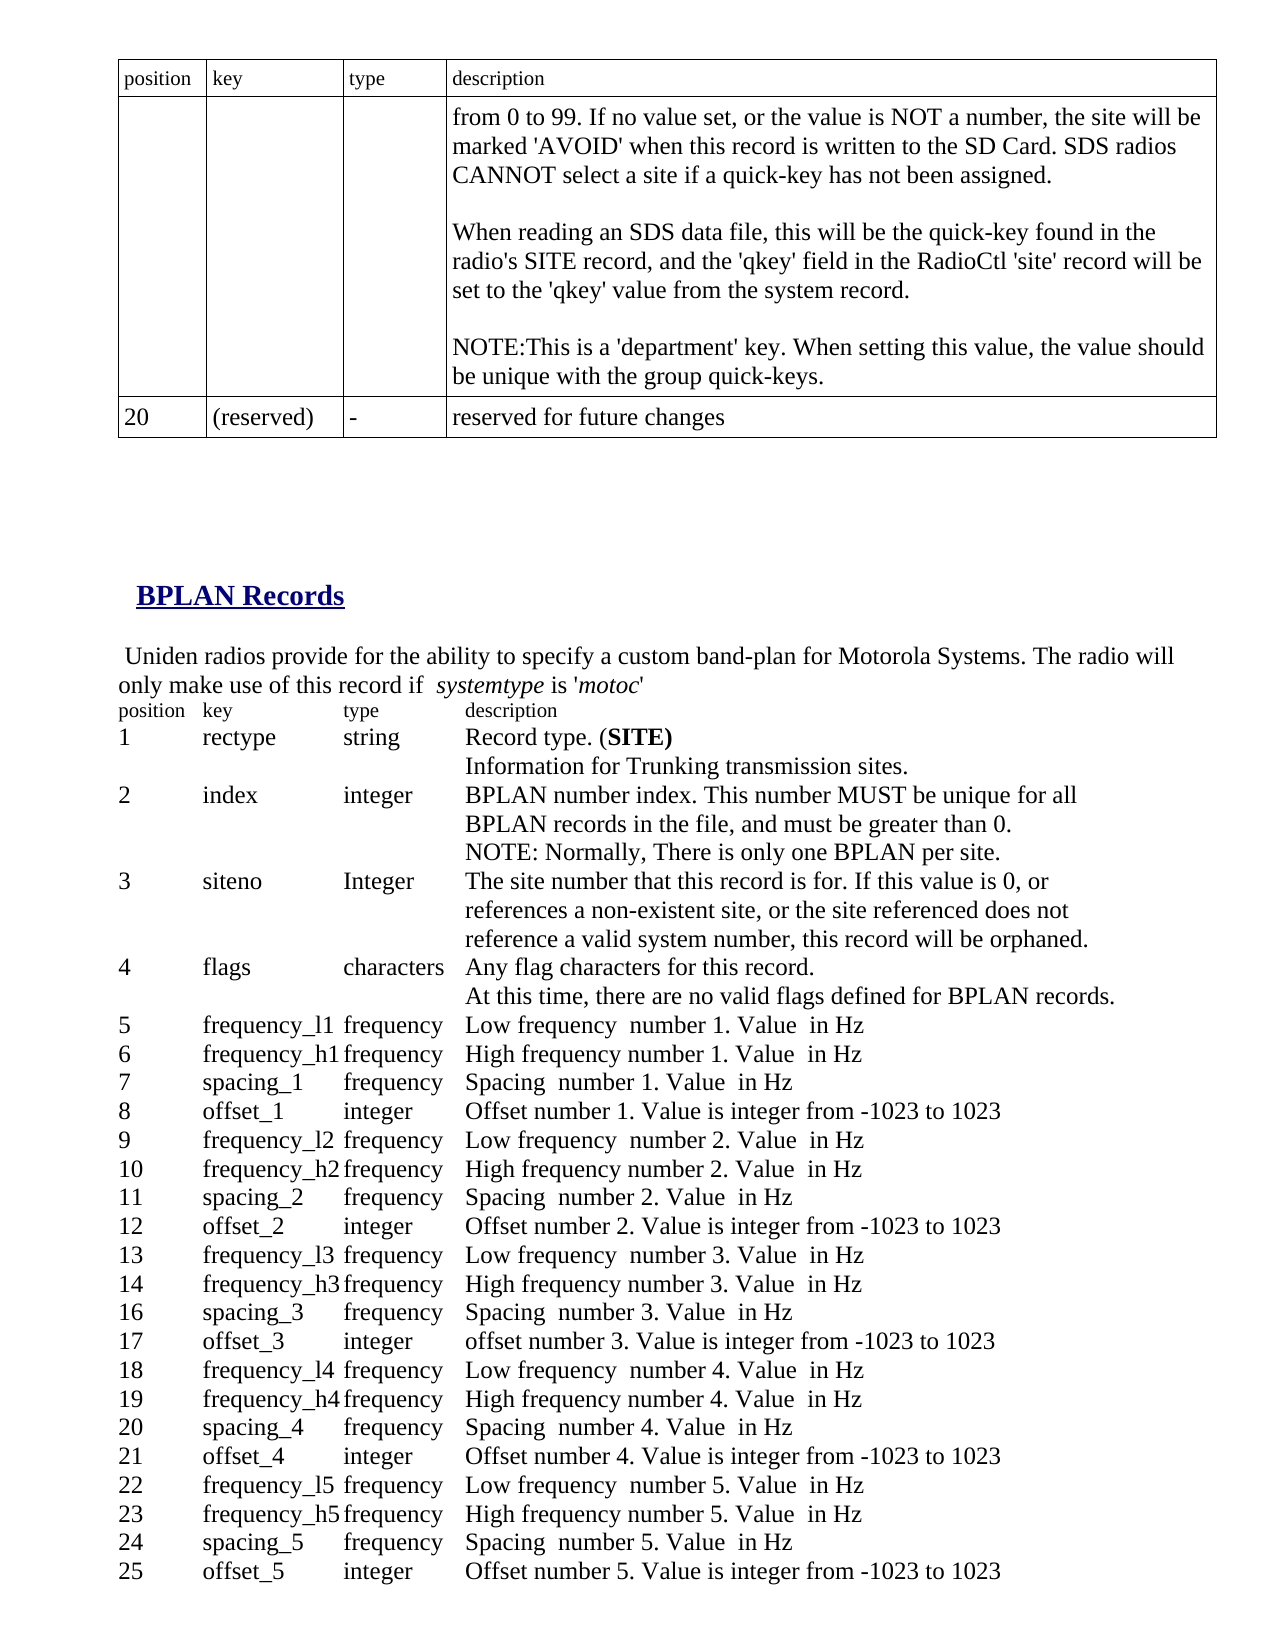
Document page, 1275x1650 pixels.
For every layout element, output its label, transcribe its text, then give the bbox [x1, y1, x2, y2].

table_cell Offset number 5. Value is integer from -1023 to 1023 [465, 1556, 1157, 1585]
table_cell frequency_l1 [203, 1010, 343, 1039]
table_cell frequency [343, 1125, 465, 1154]
table_cell Offset number 4. Value is integer from -1023 to 1023 [465, 1441, 1157, 1470]
table_cell Spacing number 4. Value in Hz [465, 1413, 1157, 1441]
table_cell High frequency number 2. Value in Hz [465, 1154, 1157, 1182]
table_cell High frequency number 4. Value in Hz [465, 1384, 1157, 1412]
table_cell spacing_3 [203, 1298, 343, 1326]
table_cell 12 [118, 1211, 202, 1240]
table_cell [119, 97, 206, 396]
table_cell frequency [343, 1499, 465, 1527]
table_cell spacing_5 [203, 1528, 343, 1556]
table_cell offset_1 [203, 1096, 343, 1125]
table_cell offset number 3. Value is integer from -1023 to 1023 [465, 1326, 1157, 1355]
table_cell integer [343, 780, 465, 866]
table_cell High frequency number 5. Value in Hz [465, 1499, 1157, 1527]
table_cell Low frequency number 2. Value in Hz [465, 1125, 1157, 1154]
table_cell frequency [343, 1384, 465, 1412]
table_cell frequency [343, 1298, 465, 1326]
table_cell Offset number 2. Value is integer from -1023 to 1023 [465, 1211, 1157, 1240]
table_cell 11 [118, 1183, 202, 1211]
table_cell integer [343, 1556, 465, 1585]
table_cell integer [343, 1326, 465, 1355]
table_cell 8 [118, 1096, 202, 1125]
table_cell Spacing number 5. Value in Hz [465, 1528, 1157, 1556]
table_cell 24 [118, 1528, 202, 1556]
table_header type [343, 699, 465, 722]
table_cell frequency_h5 [203, 1499, 343, 1527]
table_cell 7 [118, 1068, 202, 1096]
table_cell 23 [118, 1499, 202, 1527]
table_cell frequency_h2 [203, 1154, 343, 1182]
table_cell frequency_l3 [203, 1240, 343, 1269]
table_cell 17 [118, 1326, 202, 1355]
table_cell Record type. (SITE) Information for Trunking transmission sites. [465, 723, 1157, 780]
table_cell 16 [118, 1298, 202, 1326]
table_cell frequency_l4 [203, 1355, 343, 1384]
table_cell integer [343, 1096, 465, 1125]
table_cell - [344, 397, 446, 437]
table_cell frequency [343, 1010, 465, 1039]
table_cell High frequency number 1. Value in Hz [465, 1039, 1157, 1067]
table_cell Low frequency number 1. Value in Hz [465, 1010, 1157, 1039]
table_cell integer [343, 1441, 465, 1470]
table_cell siteno [203, 866, 343, 952]
table_cell Low frequency number 3. Value in Hz [465, 1240, 1157, 1269]
table_cell High frequency number 3. Value in Hz [465, 1269, 1157, 1297]
table_cell frequency_l5 [203, 1470, 343, 1499]
table_cell frequency_h3 [203, 1269, 343, 1297]
table_cell rectype [203, 723, 343, 780]
table_cell Integer [343, 866, 465, 952]
table_cell frequency [343, 1068, 465, 1096]
table_cell from 0 to 99. If no value set, or the value is NOT a number, the site will be marked 'AVOID' when this record is written to the SD Card. SDS radios CANNOT select a site if a quick-key has not been assigned. When reading an SDS data file, this will be the quick-key found in the radio's SITE record, and the 'qkey' field in the RadioCtl 'site' record will be set to the 'qkey' value from the system record. NOTE:This is a 'department' key. When setting this value, the value should be unique with the group quick-keys. [447, 97, 1216, 396]
table_cell frequency [343, 1183, 465, 1211]
table_cell 22 [118, 1470, 202, 1499]
table_cell frequency [343, 1470, 465, 1499]
table_cell Spacing number 2. Value in Hz [465, 1183, 1157, 1211]
table_cell characters [343, 953, 465, 1010]
table_cell 14 [118, 1269, 202, 1297]
table_header key [203, 699, 343, 722]
table_cell frequency [343, 1240, 465, 1269]
table_cell index [203, 780, 343, 866]
table_cell [207, 97, 343, 396]
table_cell 5 [118, 1010, 202, 1039]
table_cell BPLAN number index. This number MUST be unique for all BPLAN records in the file, and must be greater than 0. NOTE: Normally, There is only one BPLAN per site. [465, 780, 1157, 866]
table_cell 25 [118, 1556, 202, 1585]
table_cell Spacing number 1. Value in Hz [465, 1068, 1157, 1096]
table_cell offset_5 [203, 1556, 343, 1585]
table_cell 13 [118, 1240, 202, 1269]
table_cell frequency [343, 1039, 465, 1067]
table_cell frequency [343, 1528, 465, 1556]
table_cell [344, 97, 446, 396]
table_cell 20 [118, 1413, 202, 1441]
table_cell frequency [343, 1413, 465, 1441]
table_cell Low frequency number 4. Value in Hz [465, 1355, 1157, 1384]
table_cell 2 [118, 780, 202, 866]
subtitle BPLAN Records [136, 578, 1216, 611]
table_cell frequency [343, 1154, 465, 1182]
table_cell frequency [343, 1269, 465, 1297]
table_header position [118, 699, 202, 722]
table_cell 18 [118, 1355, 202, 1384]
table_cell Any flag characters for this record. At this time, there are no valid flags defined for BPLAN records. [465, 953, 1157, 1010]
table_cell string [343, 723, 465, 780]
table_cell spacing_1 [203, 1068, 343, 1096]
table_cell 4 [118, 953, 202, 1010]
table_cell Spacing number 3. Value in Hz [465, 1298, 1157, 1326]
table_cell 10 [118, 1154, 202, 1182]
table_cell offset_3 [203, 1326, 343, 1355]
table_cell 6 [118, 1039, 202, 1067]
table_cell Offset number 1. Value is integer from -1023 to 1023 [465, 1096, 1157, 1125]
table_cell flags [203, 953, 343, 1010]
table_cell 20 [119, 397, 206, 437]
text Uniden radios provide for the ability to specify a custom band-plan for Motorola Systems. The radio will only make use of this record if systemtype is 'motoc' [118, 641, 1216, 698]
table_cell offset_2 [203, 1211, 343, 1240]
table_cell 1 [118, 723, 202, 780]
table_cell Low frequency number 5. Value in Hz [465, 1470, 1157, 1499]
table_cell offset_4 [203, 1441, 343, 1470]
table_cell reserved for future changes [447, 397, 1216, 437]
table_cell 3 [118, 866, 202, 952]
table_cell The site number that this record is for. If this value is 0, or references a non-existent site, or the site referenced does not reference a valid system number, this record will be orphaned. [465, 866, 1157, 952]
table_cell 9 [118, 1125, 202, 1154]
table_cell frequency [343, 1355, 465, 1384]
table_header type [344, 60, 446, 96]
table_cell frequency_h1 [203, 1039, 343, 1067]
table_cell spacing_2 [203, 1183, 343, 1211]
table_header key [207, 60, 343, 96]
table_cell 19 [118, 1384, 202, 1412]
table_header description [447, 60, 1216, 96]
table_cell (reserved) [207, 397, 343, 437]
table_header description [465, 699, 1157, 722]
table_header position [119, 60, 206, 96]
table_cell frequency_l2 [203, 1125, 343, 1154]
table_cell integer [343, 1211, 465, 1240]
table_cell spacing_4 [203, 1413, 343, 1441]
table_cell frequency_h4 [203, 1384, 343, 1412]
table_cell 21 [118, 1441, 202, 1470]
